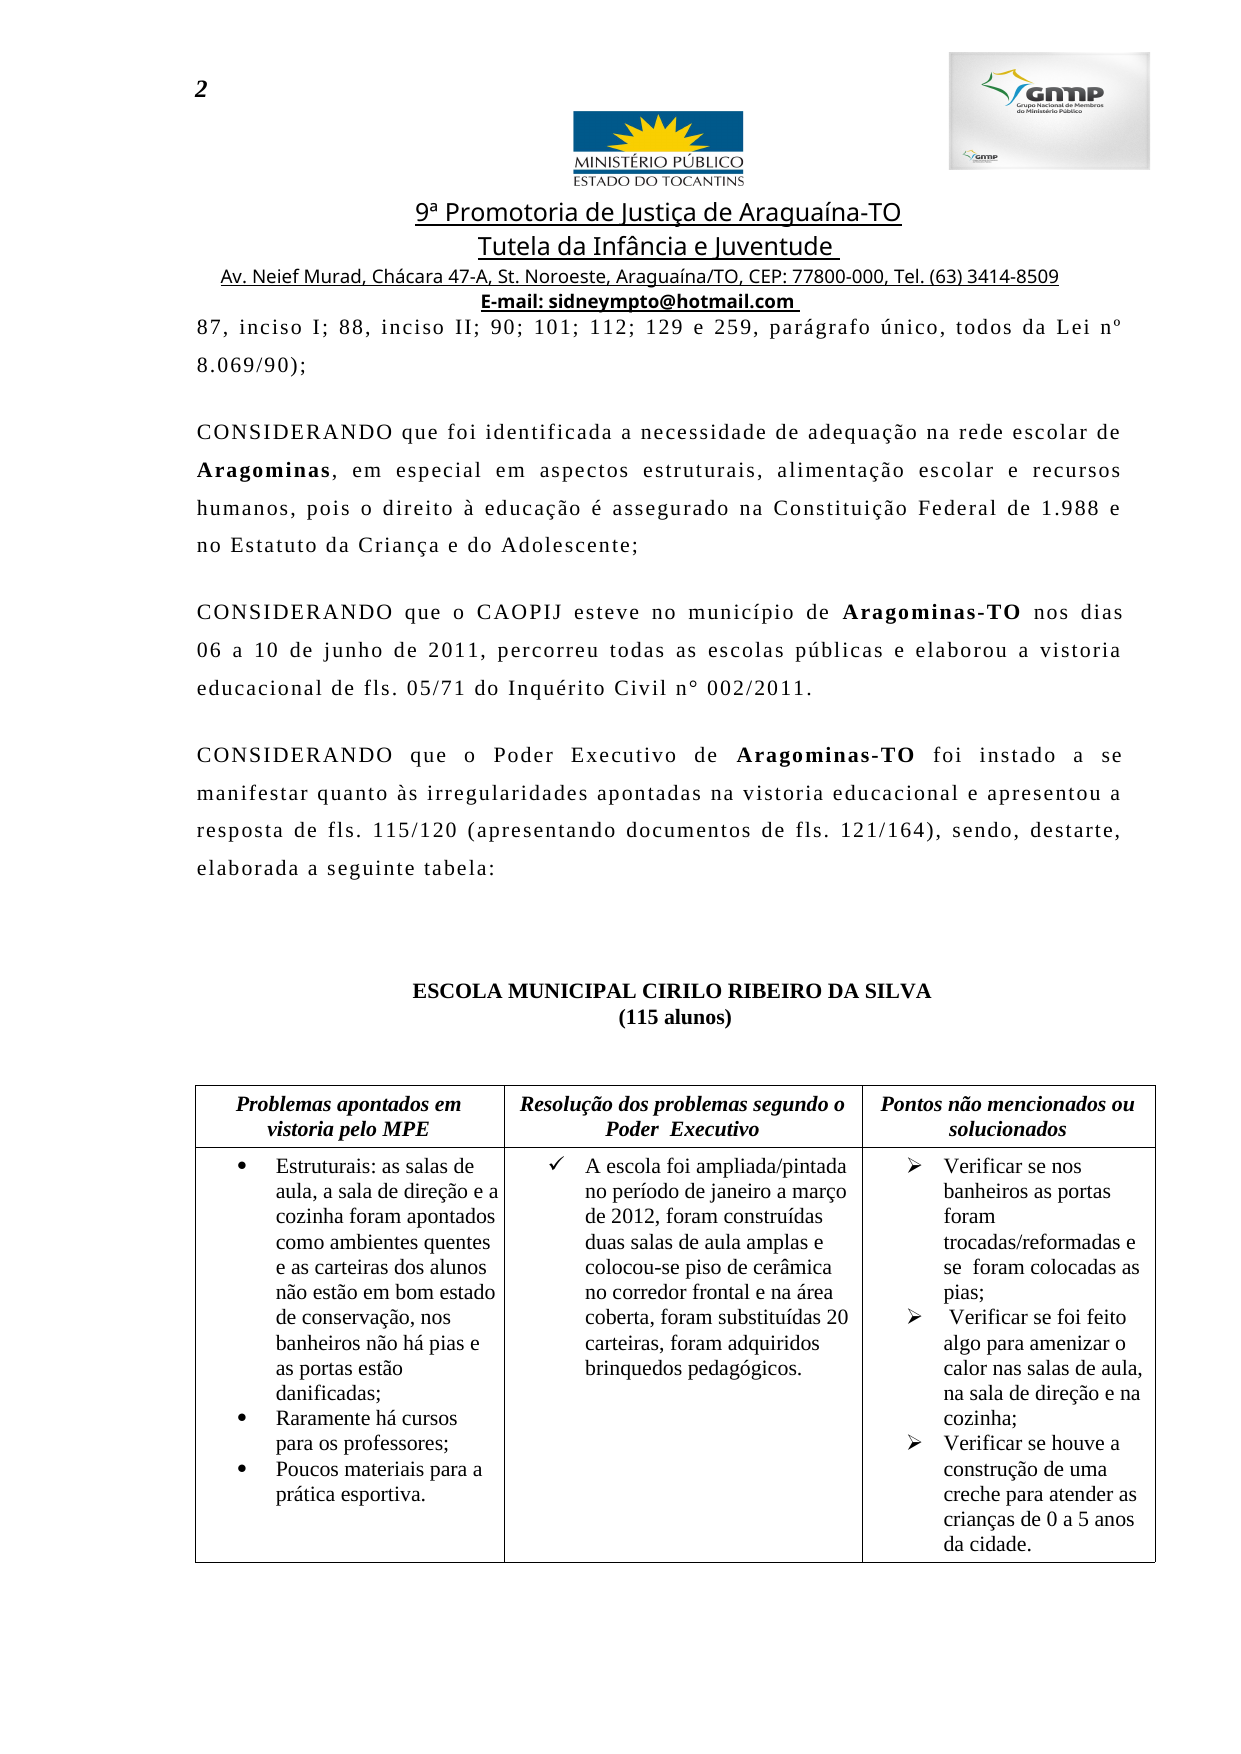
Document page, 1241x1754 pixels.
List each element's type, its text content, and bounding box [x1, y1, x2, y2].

picture [573, 111, 744, 186]
table_cell A escola foi ampliada/pintada no período de janeiro a março de 2012, foram construídas duas salas de aula amplas e colocou-se piso de cerâmica no corredor frontal e na área coberta, foram substituídas 20 carteiras, foram adquiridos brinquedos pedagógicos. [505, 1148, 862, 1562]
text CONSIDERANDO que o Poder Executivo de Aragominas-TO foi instado a se manifestar quanto às irregularidades apontadas na vistoria educacional e apresentou a resposta de fls. 115/120 (apresentando documentos de fls. 121/164), sendo, destarte, elaborada a seguinte tabela: [197, 742, 1122, 881]
table_cell [195, 1563, 1155, 1674]
table_cell Resolução dos problemas segundo o Poder Executivo [505, 1086, 862, 1147]
table_header ESCOLA MUNICIPAL CIRILO RIBEIRO DA SILVA (115 alunos) [195, 948, 1155, 1085]
picture [948, 52, 1150, 170]
table_cell Verificar se nos banheiros as portas foram trocadas/reformadas e se foram colocadas as pias; Verificar se foi feito algo para amenizar o calor nas salas de aula, na sala de direção e na cozinha; Verificar se houve a construção de uma creche para atender as crianças de 0 a 5 anos da cidade. [863, 1148, 1155, 1562]
text CONSIDERANDO que o CAOPIJ esteve no município de Aragominas-TO nos dias 06 a 10 de junho de 2011, percorreu todas as escolas públicas e elaborou a vistoria educacional de fls. 05/71 do Inquérito Civil n° 002/2011. [197, 599, 1122, 700]
text 87, inciso I; 88, inciso II; 90; 101; 112; 129 e 259, parágrafo único, todos da Lei nº 8.069/90); [197, 314, 1122, 377]
text CONSIDERANDO que foi identificada a necessidade de adequação na rede escolar de Aragominas, em especial em aspectos estruturais, alimentação escolar e recursos humanos, pois o direito à educação é assegurado na Constituição Federal de 1.988 e no Estatuto da Criança e do Adolescente; [197, 419, 1122, 557]
table_cell Problemas apontados em vistoria pelo MPE [196, 1086, 504, 1147]
table_cell Pontos não mencionados ou solucionados [863, 1086, 1155, 1147]
table_cell Estruturais: as salas de aula, a sala de direção e a cozinha foram apontados como ambientes quentes e as carteiras dos alunos não estão em bom estado de conservação, nos banheiros não há pias e as portas estão danificadas; Raramente há cursos para os professores; Poucos materiais para a prática esportiva. [196, 1148, 504, 1562]
